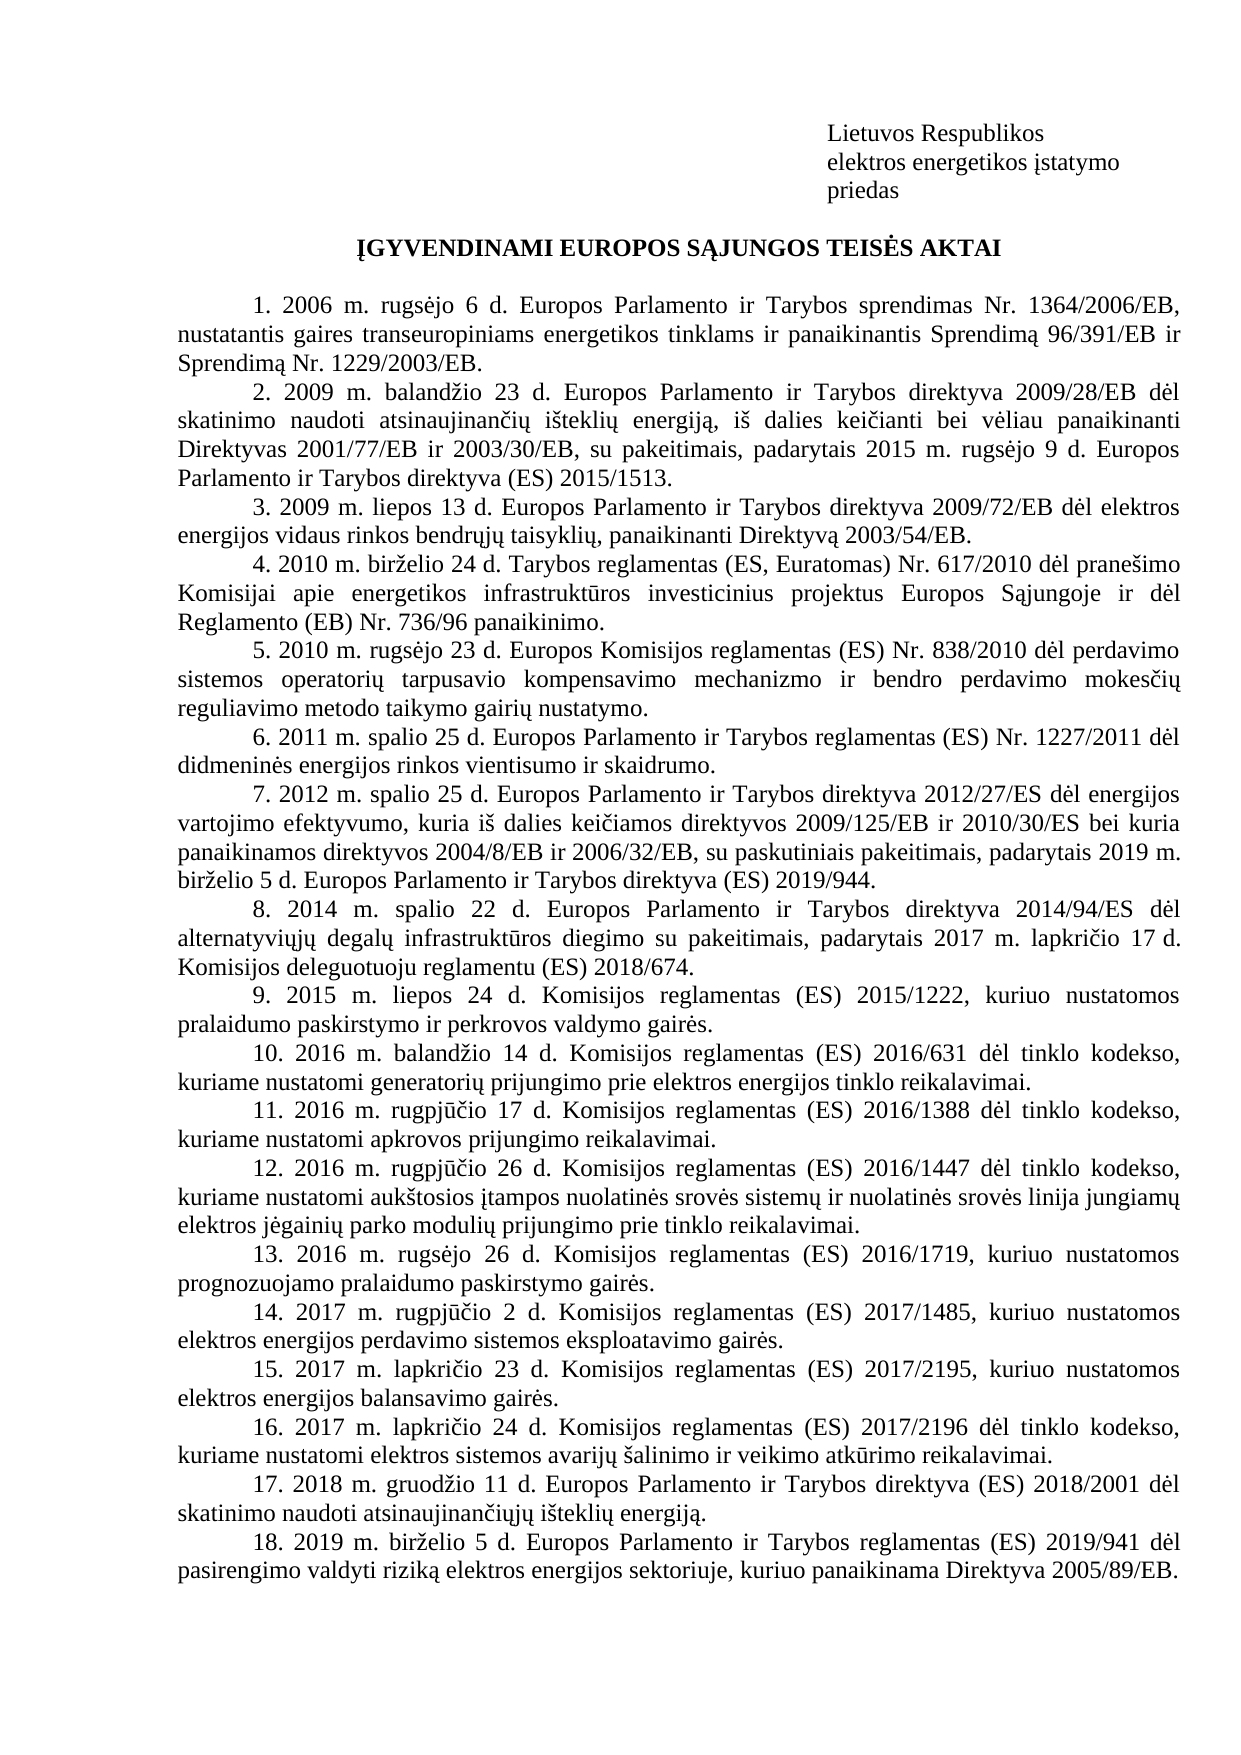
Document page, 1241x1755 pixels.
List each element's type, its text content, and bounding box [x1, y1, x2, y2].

text 10. 2016 m. balandžio 14 d. Komisijos reglamentas (ES) 2016/631 dėl tinklo kodekso, kuriame nustatomi generatorių prijungimo prie elektros energijos tinklo reikalavimai. [177, 1038, 1181, 1096]
text 15. 2017 m. lapkričio 23 d. Komisijos reglamentas (ES) 2017/2195, kuriuo nustatomos elektros energijos balansavimo gairės. [177, 1354, 1181, 1412]
text 9. 2015 m. liepos 24 d. Komisijos reglamentas (ES) 2015/1222, kuriuo nustatomos pralaidumo paskirstymo ir perkrovos valdymo gairės. [177, 981, 1181, 1038]
text 2. 2009 m. balandžio 23 d. Europos Parlamento ir Tarybos direktyva 2009/28/EB dėl skatinimo naudoti atsinaujinančių išteklių energiją, iš dalies keičianti bei vėliau panaikinanti Direktyvas 2001/77/EB ir 2003/30/EB, su pakeitimais, padarytais 2015 m. rugsėjo 9 d. Europos Parlamento ir Tarybos direktyva (ES) 2015/1513. [177, 377, 1181, 492]
text priedas [177, 176, 1181, 204]
text 18. 2019 m. birželio 5 d. Europos Parlamento ir Tarybos reglamentas (ES) 2019/941 dėl pasirengimo valdyti riziką elektros energijos sektoriuje, kuriuo panaikinama Direktyva 2005/89/EB. [177, 1527, 1181, 1584]
text 16. 2017 m. lapkričio 24 d. Komisijos reglamentas (ES) 2017/2196 dėl tinklo kodekso, kuriame nustatomi elektros sistemos avarijų šalinimo ir veikimo atkūrimo reikalavimai. [177, 1412, 1181, 1469]
text 14. 2017 m. rugpjūčio 2 d. Komisijos reglamentas (ES) 2017/1485, kuriuo nustatomos elektros energijos perdavimo sistemos eksploatavimo gairės. [177, 1297, 1181, 1354]
text 7. 2012 m. spalio 25 d. Europos Parlamento ir Tarybos direktyva 2012/27/ES dėl energijos vartojimo efektyvumo, kuria iš dalies keičiamos direktyvos 2009/125/EB ir 2010/30/ES bei kuria panaikinamos direktyvos 2004/8/EB ir 2006/32/EB, su paskutiniais pakeitimais, padarytais 2019 m. birželio 5 d. Europos Parlamento ir Tarybos direktyva (ES) 2019/944. [177, 779, 1181, 894]
text 17. 2018 m. gruodžio 11 d. Europos Parlamento ir Tarybos direktyva (ES) 2018/2001 dėl skatinimo naudoti atsinaujinančiųjų išteklių energiją. [177, 1469, 1181, 1527]
text 5. 2010 m. rugsėjo 23 d. Europos Komisijos reglamentas (ES) Nr. 838/2010 dėl perdavimo sistemos operatorių tarpusavio kompensavimo mechanizmo ir bendro perdavimo mokesčių reguliavimo metodo taikymo gairių nustatymo. [177, 636, 1181, 722]
text 4. 2010 m. birželio 24 d. Tarybos reglamentas (ES, Euratomas) Nr. 617/2010 dėl pranešimo Komisijai apie energetikos infrastruktūros investicinius projektus Europos Sąjungoje ir dėl Reglamento (EB) Nr. 736/96 panaikinimo. [177, 549, 1181, 636]
text elektros energetikos įstatymo [177, 147, 1181, 176]
text 11. 2016 m. rugpjūčio 17 d. Komisijos reglamentas (ES) 2016/1388 dėl tinklo kodekso, kuriame nustatomi apkrovos prijungimo reikalavimai. [177, 1096, 1181, 1153]
text ĮGYVENDINAMI EUROPOS SĄJUNGOS TEISĖS AKTAI [177, 233, 1181, 262]
text 3. 2009 m. liepos 13 d. Europos Parlamento ir Tarybos direktyva 2009/72/EB dėl elektros energijos vidaus rinkos bendrųjų taisyklių, panaikinanti Direktyvą 2003/54/EB. [177, 492, 1181, 549]
text 1. 2006 m. rugsėjo 6 d. Europos Parlamento ir Tarybos sprendimas Nr. 1364/2006/EB, nustatantis gaires transeuropiniams energetikos tinklams ir panaikinantis Sprendimą 96/391/EB ir Sprendimą Nr. 1229/2003/EB. [177, 291, 1181, 377]
text 8. 2014 m. spalio 22 d. Europos Parlamento ir Tarybos direktyva 2014/94/ES dėl alternatyviųjų degalų infrastruktūros diegimo su pakeitimais, padarytais 2017 m. lapkričio 17 d. Komisijos deleguotuoju reglamentu (ES) 2018/674. [177, 894, 1181, 981]
text Lietuvos Respublikos [177, 118, 1181, 147]
text 12. 2016 m. rugpjūčio 26 d. Komisijos reglamentas (ES) 2016/1447 dėl tinklo kodekso, kuriame nustatomi aukštosios įtampos nuolatinės srovės sistemų ir nuolatinės srovės linija jungiamų elektros jėgainių parko modulių prijungimo prie tinklo reikalavimai. [177, 1153, 1181, 1239]
text 13. 2016 m. rugsėjo 26 d. Komisijos reglamentas (ES) 2016/1719, kuriuo nustatomos prognozuojamo pralaidumo paskirstymo gairės. [177, 1239, 1181, 1297]
text 6. 2011 m. spalio 25 d. Europos Parlamento ir Tarybos reglamentas (ES) Nr. 1227/2011 dėl didmeninės energijos rinkos vientisumo ir skaidrumo. [177, 722, 1181, 779]
